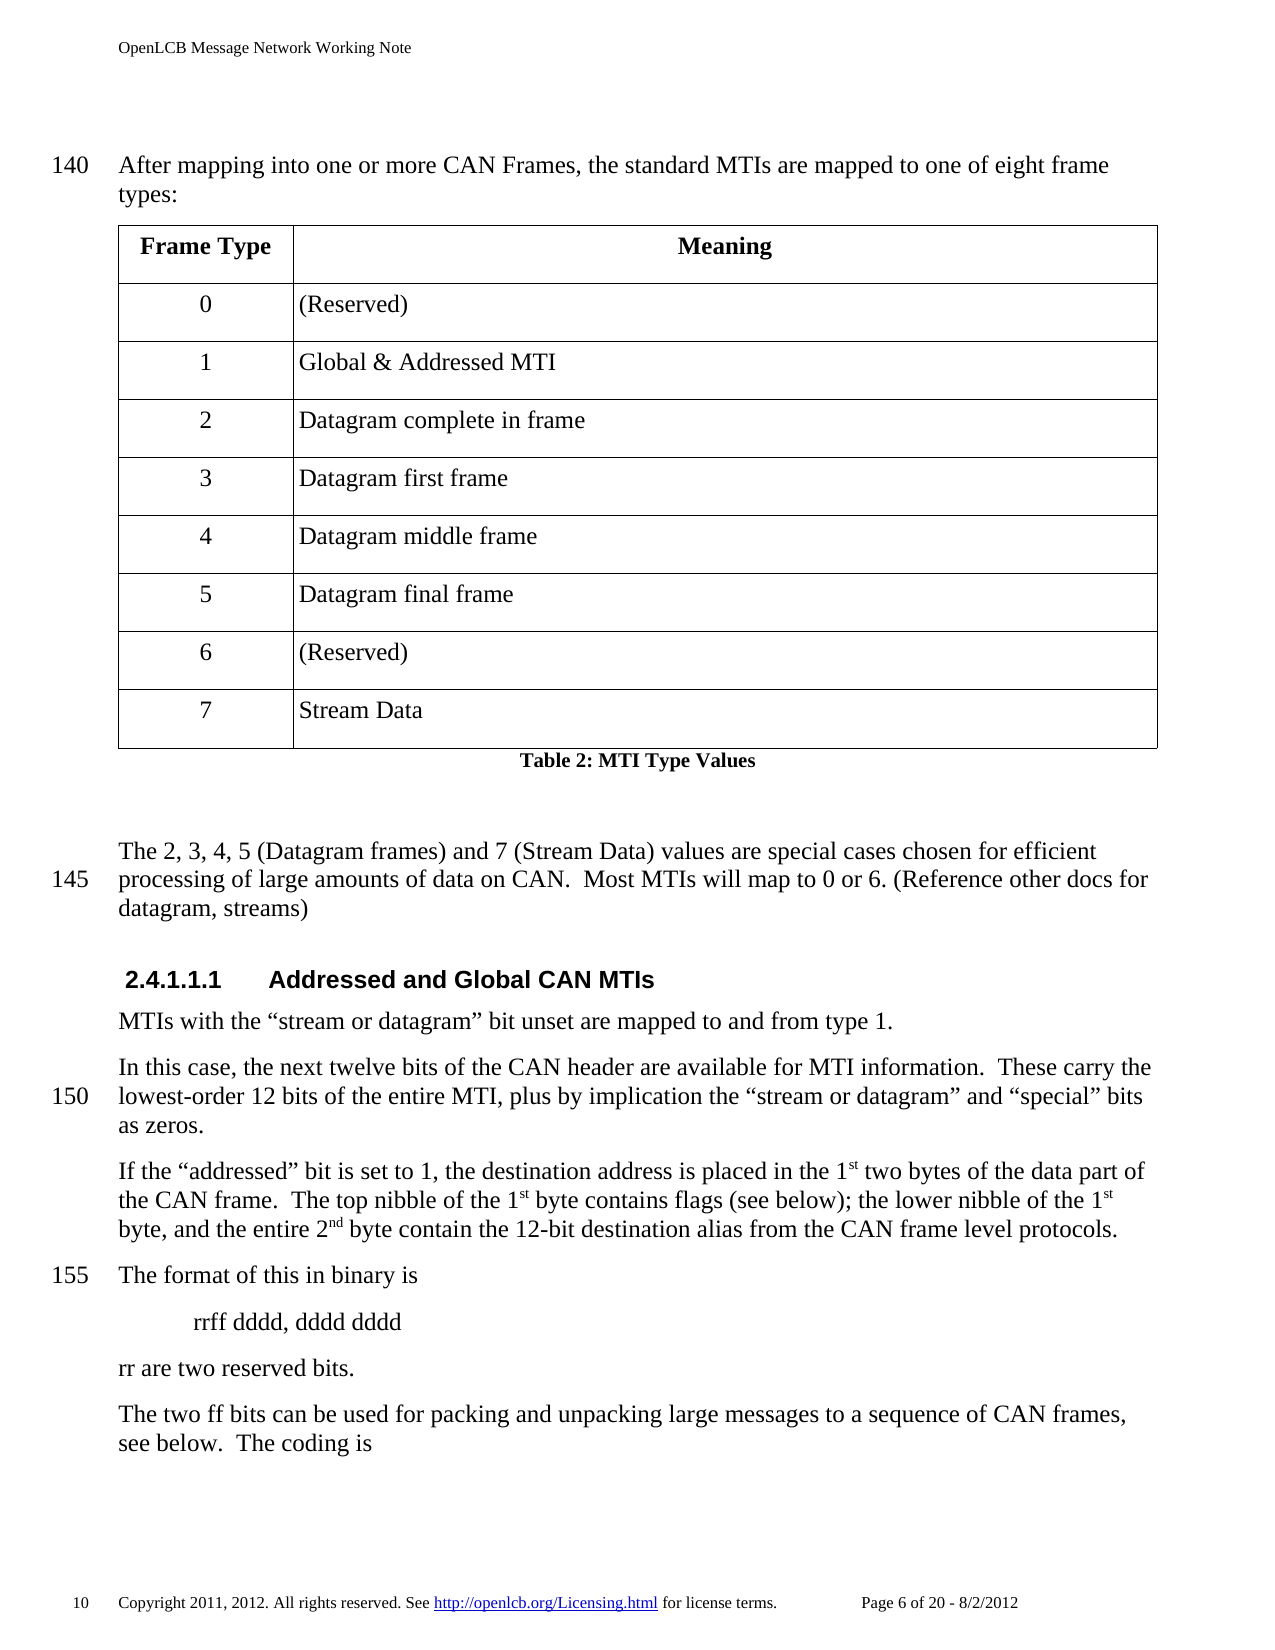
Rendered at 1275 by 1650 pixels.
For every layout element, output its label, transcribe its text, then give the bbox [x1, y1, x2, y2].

text The 2, 3, 4, 5 (Datagram frames) and 7 (Stream Data) values are special cases chosen for efficient processing of large amounts of data on CAN. Most MTIs will map to 0 or 6. (Reference other docs for datagram, streams) [118, 836, 1157, 922]
table_cell Datagram final frame [294, 574, 1157, 631]
table_cell 5 [119, 574, 293, 631]
table_cell 0 [119, 284, 293, 341]
table_cell Global & Addressed MTI [294, 342, 1157, 399]
text rrff dddd, dddd dddd [118, 1307, 1157, 1335]
text rr are two reserved bits. [118, 1353, 1157, 1382]
table_cell 4 [119, 516, 293, 573]
text In this case, the next twelve bits of the CAN header are available for MTI information. These carry the lowest-order 12 bits of the entire MTI, plus by implication the “stream or datagram” and “special” bits as zeros. [118, 1052, 1157, 1138]
table_cell 3 [119, 458, 293, 515]
table_cell Datagram first frame [294, 458, 1157, 515]
text The two ff bits can be used for packing and unpacking large messages to a sequence of CAN frames, see below. The coding is [118, 1399, 1157, 1457]
table_header Meaning [294, 226, 1157, 283]
table_cell 6 [119, 632, 293, 689]
table_cell 2 [119, 400, 293, 457]
text If the “addressed” bit is set to 1, the destination address is placed in the 1st two bytes of the data part of the CAN frame. The top nibble of the 1st byte contains flags (see below); the lower nibble of the 1st byte, and the entire 2nd byte contain the 12-bit destination alias from the CAN frame level protocols. [118, 1156, 1157, 1242]
table_cell 1 [119, 342, 293, 399]
text The format of this in binary is [118, 1260, 1157, 1289]
table_cell (Reserved) [294, 284, 1157, 341]
table_cell Stream Data [294, 690, 1157, 747]
subtitle Addressed and Global CAN MTIs [118, 965, 1157, 993]
text Table 2: MTI Type Values [118, 749, 1157, 772]
text MTIs with the “stream or datagram” bit unset are mapped to and from type 1. [118, 1006, 1157, 1034]
table_cell 7 [119, 690, 293, 747]
table_cell Datagram middle frame [294, 516, 1157, 573]
table_cell Datagram complete in frame [294, 400, 1157, 457]
text After mapping into one or more CAN Frames, the standard MTIs are mapped to one of eight frame types: [118, 150, 1157, 207]
table_header Frame Type [119, 226, 293, 283]
table_cell (Reserved) [294, 632, 1157, 689]
